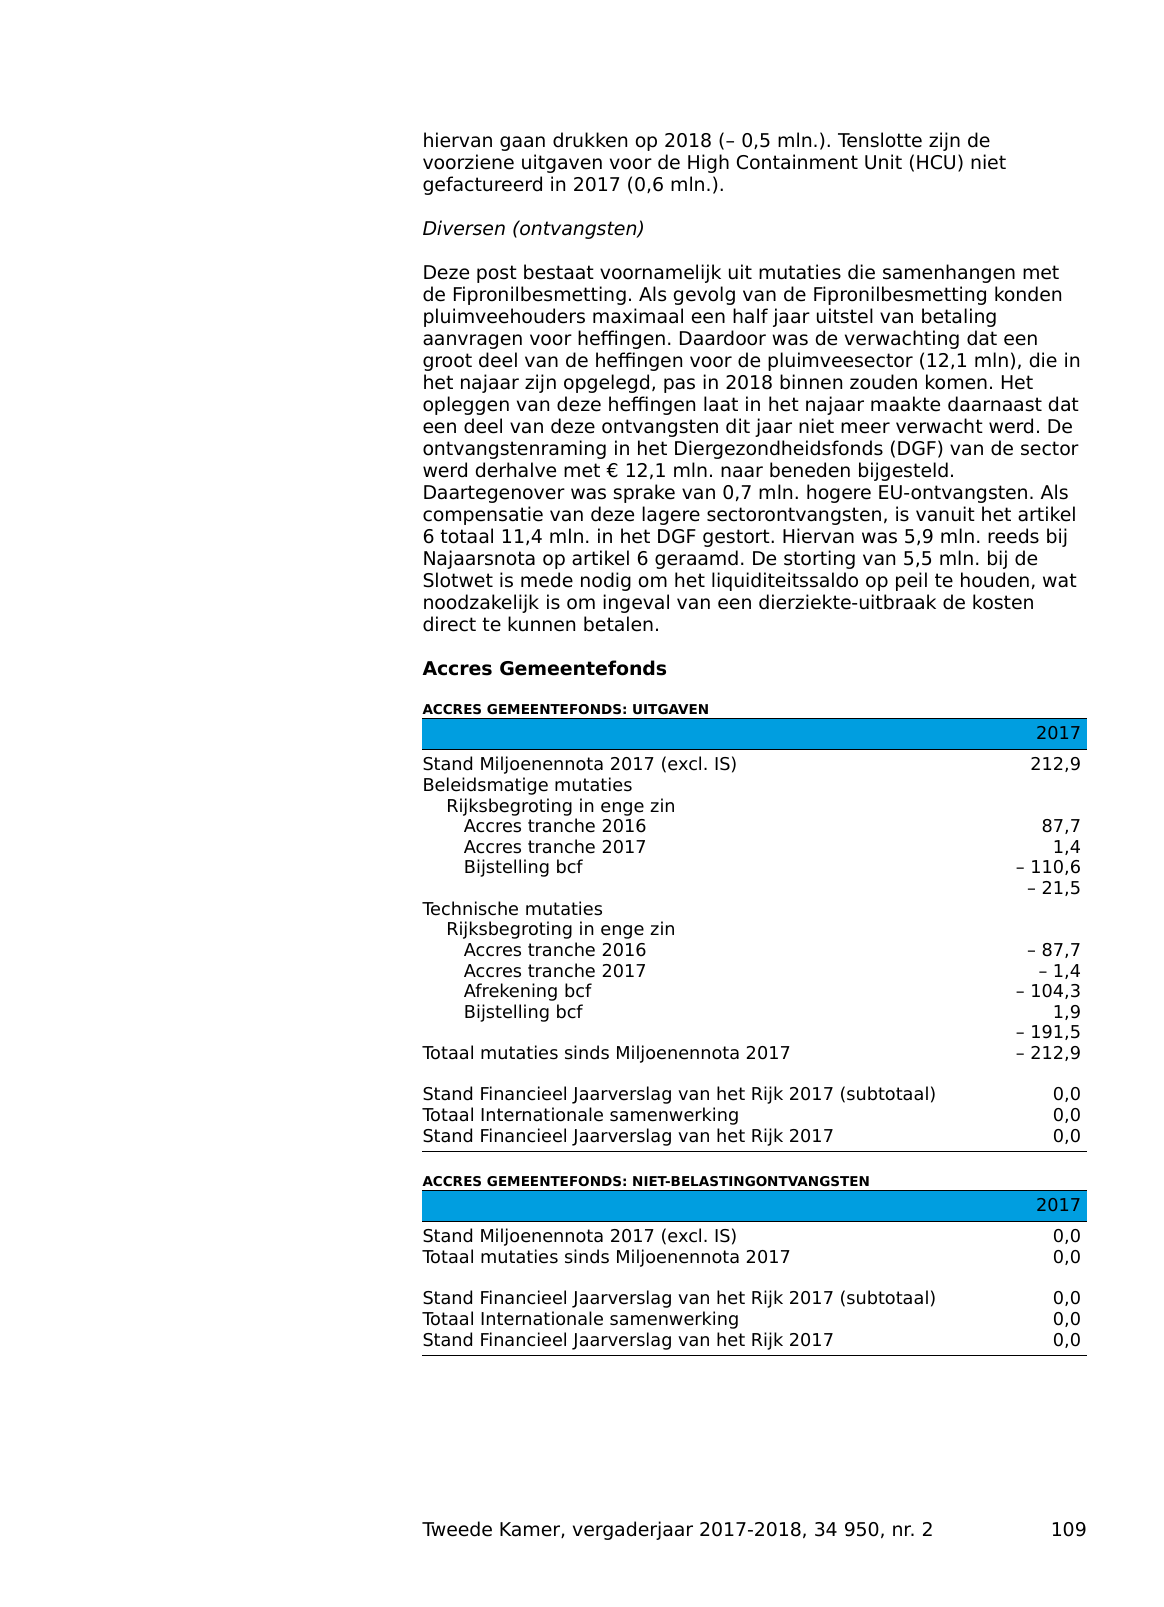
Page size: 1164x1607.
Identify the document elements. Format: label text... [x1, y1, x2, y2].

table_cell [422, 837, 440, 857]
table_cell Accres tranche 2017 [458, 837, 968, 857]
table_cell 87,7 [969, 816, 1087, 837]
table_cell Stand Miljoenennota 2017 (excl. IS) [422, 750, 968, 775]
text hiervan gaan drukken op 2018 (– 0,5 mln.). Tenslotte zijn de voorziene uitgaven voor de High Containment Unit (HCU) niet gefactureerd in 2017 (0,6 mln.). [422, 130, 1087, 196]
table_cell 0,0 [969, 1288, 1087, 1309]
table_cell Totaal Internationale samenwerking [422, 1105, 968, 1126]
table_cell – 21,5 [969, 878, 1087, 899]
table_cell 0,0 [969, 1330, 1087, 1355]
table_cell [422, 1064, 440, 1084]
table_cell Stand Financieel Jaarverslag van het Rijk 2017 (subtotaal) [422, 1084, 968, 1105]
table_cell [422, 1191, 968, 1221]
table_cell 0,0 [969, 1309, 1087, 1329]
table_cell [422, 1002, 440, 1022]
table_cell Accres tranche 2017 [458, 961, 968, 981]
table_cell [440, 981, 458, 1002]
table_cell [969, 919, 1087, 940]
table_cell [422, 940, 440, 961]
table_cell – 191,5 [969, 1023, 1087, 1043]
table_cell [422, 796, 440, 816]
table_cell [458, 1023, 968, 1043]
table_cell [440, 858, 458, 878]
table_cell Accres tranche 2016 [458, 940, 968, 961]
table_cell 2017 [969, 719, 1087, 749]
table_cell Bijstelling bcf [458, 858, 968, 878]
table_cell Rijksbegroting in enge zin [440, 796, 968, 816]
table_cell [422, 878, 440, 899]
table_cell 212,9 [969, 750, 1087, 775]
table_cell [440, 816, 458, 837]
table_cell Rijksbegroting in enge zin [440, 919, 968, 940]
table_cell – 87,7 [969, 940, 1087, 961]
table_cell 2017 [969, 1191, 1087, 1221]
table_cell [422, 1023, 440, 1043]
table_cell [440, 1002, 458, 1022]
table_cell [422, 981, 440, 1002]
table_cell [969, 1064, 1087, 1084]
table_cell [422, 961, 440, 981]
table_cell [422, 719, 968, 749]
table_cell Stand Miljoenennota 2017 (excl. IS) [422, 1222, 968, 1247]
table_cell [440, 1064, 458, 1084]
table_cell [969, 899, 1087, 919]
table_header ACCRES GEMEENTEFONDS: UITGAVEN [422, 702, 1087, 718]
table_cell 0,0 [969, 1084, 1087, 1105]
table_cell Afrekening bcf [458, 981, 968, 1002]
subtitle Accres Gemeentefonds [422, 658, 1087, 680]
table_cell – 110,6 [969, 858, 1087, 878]
table_cell Totaal mutaties sinds Miljoenennota 2017 [422, 1247, 968, 1268]
table_header ACCRES GEMEENTEFONDS: NIET-BELASTINGONTVANGSTEN [422, 1174, 1087, 1189]
table_cell [969, 775, 1087, 796]
table_cell Bijstelling bcf [458, 1002, 968, 1022]
table_cell 0,0 [969, 1126, 1087, 1151]
table_cell Totaal mutaties sinds Miljoenennota 2017 [422, 1043, 968, 1064]
table_cell [440, 1023, 458, 1043]
table_cell [440, 940, 458, 961]
table_cell [422, 919, 440, 940]
table_cell [440, 837, 458, 857]
table_cell [422, 858, 440, 878]
table_cell Accres tranche 2016 [458, 816, 968, 837]
table_cell Technische mutaties [422, 899, 968, 919]
table_cell 0,0 [969, 1247, 1087, 1268]
table_cell Stand Financieel Jaarverslag van het Rijk 2017 [422, 1330, 968, 1355]
table_cell [458, 1064, 968, 1084]
table_cell [440, 878, 458, 899]
table_cell [422, 816, 440, 837]
table_cell [458, 878, 968, 899]
table_cell Beleidsmatige mutaties [422, 775, 968, 796]
table_cell Stand Financieel Jaarverslag van het Rijk 2017 (subtotaal) [422, 1288, 968, 1309]
table_cell – 104,3 [969, 981, 1087, 1002]
table_cell 0,0 [969, 1105, 1087, 1126]
table_cell [422, 1268, 968, 1288]
table_cell [969, 1268, 1087, 1288]
table_cell [969, 796, 1087, 816]
table_cell 1,9 [969, 1002, 1087, 1022]
table_cell Stand Financieel Jaarverslag van het Rijk 2017 [422, 1126, 968, 1151]
table_cell [440, 961, 458, 981]
table_cell 1,4 [969, 837, 1087, 857]
table_cell – 212,9 [969, 1043, 1087, 1064]
table_cell Totaal Internationale samenwerking [422, 1309, 968, 1329]
subtitle Diversen (ontvangsten) [422, 218, 1087, 240]
text Deze post bestaat voornamelijk uit mutaties die samenhangen met de Fipronilbesmetting. Als gevolg van de Fipronilbesmetting konden pluimveehouders maximaal een half jaar uitstel van betaling aanvragen voor heffingen. Daardoor was de verwachting dat een groot deel van de heffingen voor de pluimveesector (12,1 mln), die in het najaar zijn opgelegd, pas in 2018 binnen zouden komen. Het opleggen van deze heffingen laat in het najaar maakte daarnaast dat een deel van deze ontvangsten dit jaar niet meer verwacht werd. De ontvangstenraming in het Diergezondheidsfonds (DGF) van de sector werd derhalve met € 12,1 mln. naar beneden bijgesteld. Daartegenover was sprake van 0,7 mln. hogere EU-ontvangsten. Als compensatie van deze lagere sectorontvangsten, is vanuit het artikel 6 totaal 11,4 mln. in het DGF gestort. Hiervan was 5,9 mln. reeds bij Najaarsnota op artikel 6 geraamd. De storting van 5,5 mln. bij de Slotwet is mede nodig om het liquiditeitssaldo op peil te houden, wat noodzakelijk is om ingeval van een dierziekte-uitbraak de kosten direct te kunnen betalen. [422, 262, 1087, 636]
table_cell 0,0 [969, 1222, 1087, 1247]
table_cell – 1,4 [969, 961, 1087, 981]
